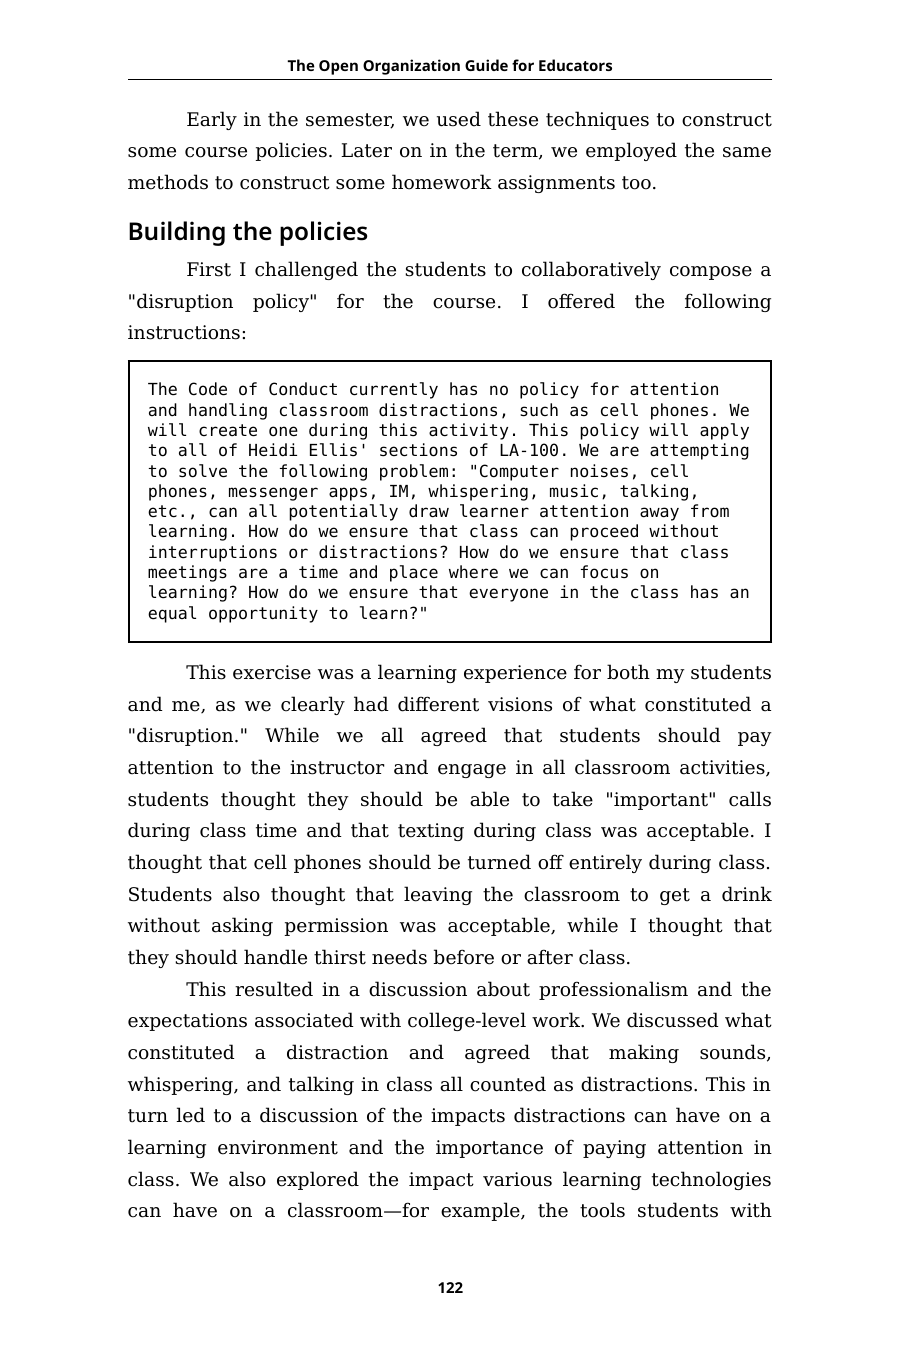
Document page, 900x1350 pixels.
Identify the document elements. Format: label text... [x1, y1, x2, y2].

text First I challenged the students to collaboratively compose a "disruption policy" for the course. I offered the following instructions: [127, 259, 772, 344]
text Early in the semester, we used these techniques to construct some course policies. Later on in the term, we employed the same methods to construct some homework assignments too. [127, 109, 772, 194]
text This resulted in a discussion about professionalism and the expectations associated with college-level work. We discussed what constituted a distraction and agreed that making sounds, whispering, and talking in class all counted as distractions. This in turn led to a discussion of the impacts distractions can have on a learning environment and the importance of paying attention in class. We also explored the impact various learning technologies can have on a classroom—for example, the tools students with [127, 979, 772, 1222]
subtitle Building the policies [127, 218, 772, 247]
text This exercise was a learning experience for both my students and me, as we clearly had different visions of what constituted a "disruption." While we all agreed that students should pay attention to the instructor and engage in all classroom activities, students thought they should be able to take "important" calls during class time and that texting during class was acceptable. I thought that cell phones should be turned off entirely during class. Students also thought that leaving the classroom to get a drink without asking permission was acceptable, while I thought that they should handle thirst needs before or after class. [127, 662, 772, 969]
text The Code of Conduct currently has no policy for attention and handling classroom distractions, such as cell phones. We will create one during this activity. This policy will apply to all of Heidi Ellis' sections of LA-100. We are attempting to solve the following problem: "Computer noises, cell phones, messenger apps, IM, whispering, music, talking, etc., can all potentially draw learner attention away from learning. How do we ensure that class can proceed without interruptions or distractions? How do we ensure that class meetings are a time and place where we can focus on learning? How do we ensure that everyone in the class has an equal opportunity to learn?" [130, 362, 770, 641]
